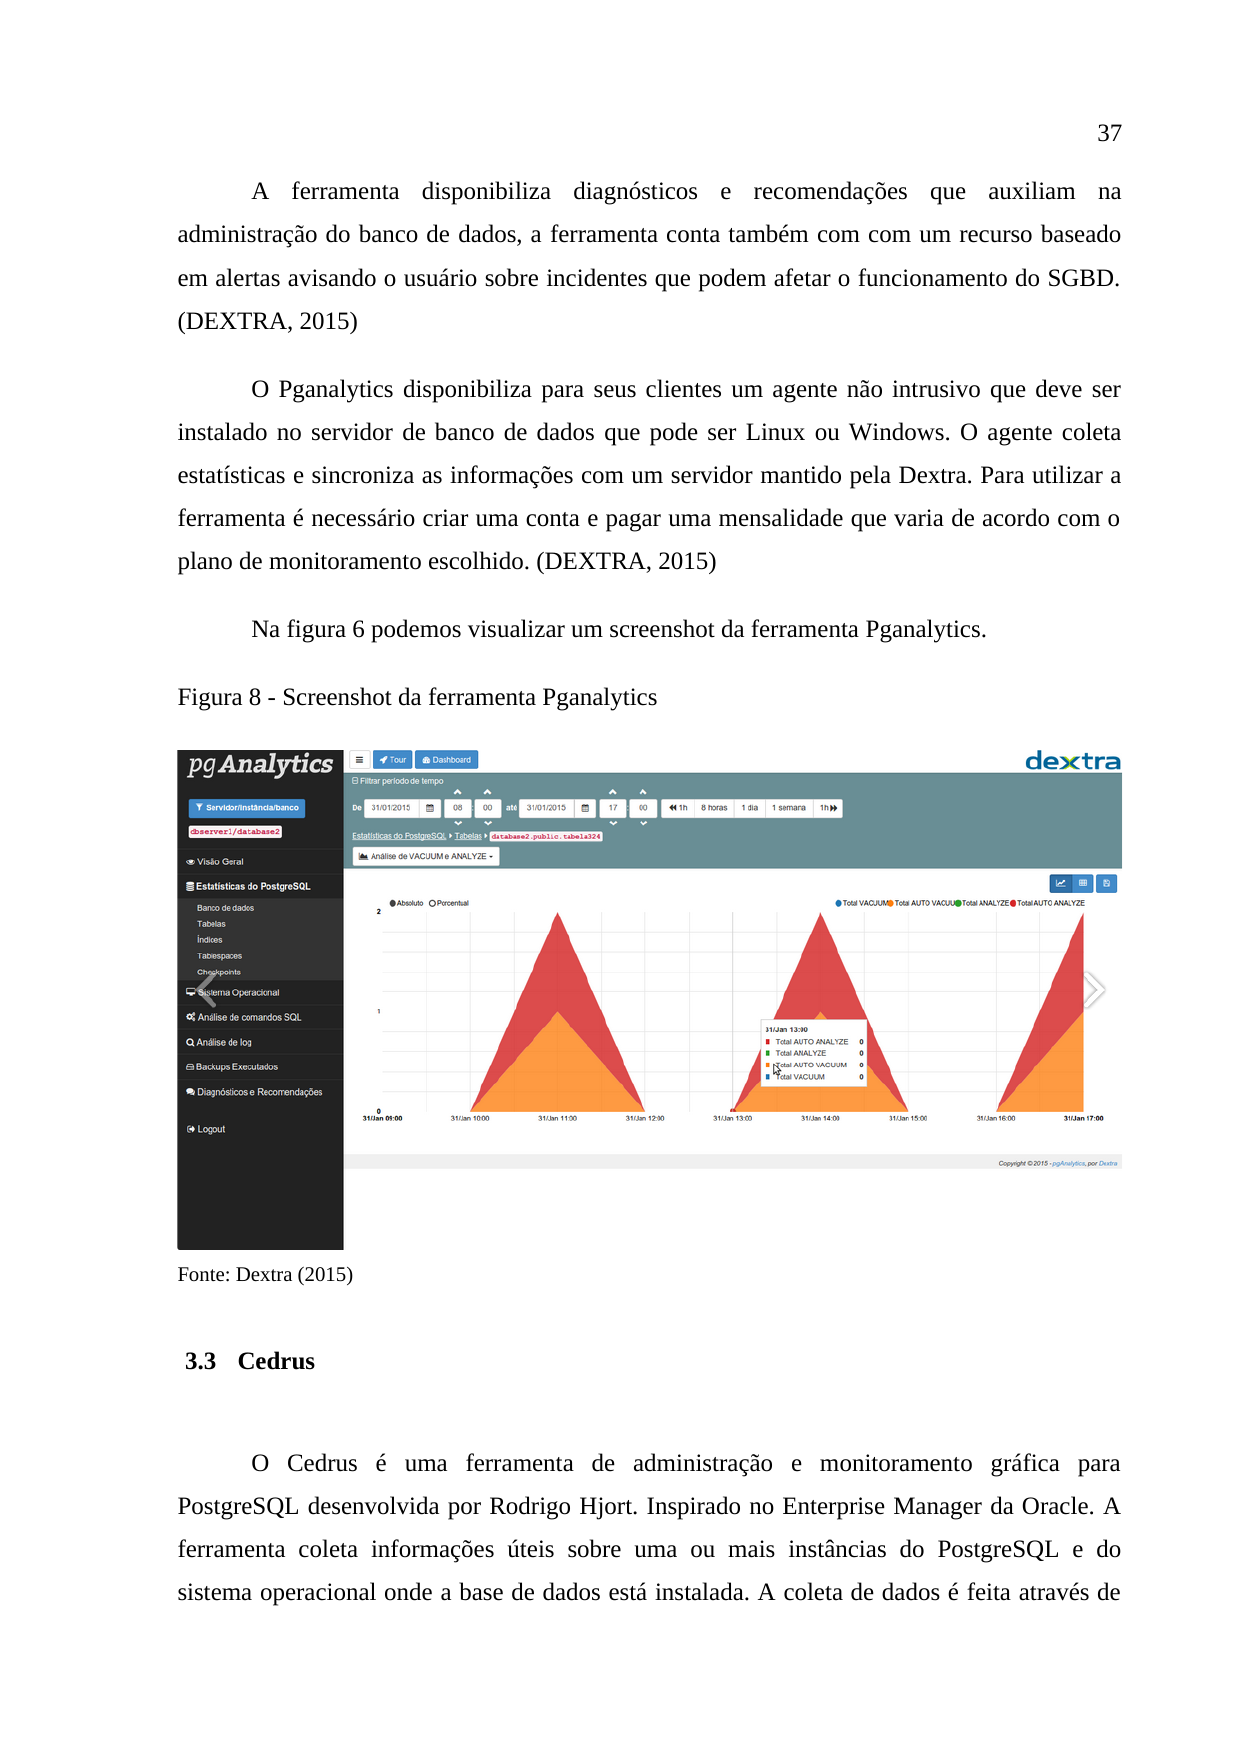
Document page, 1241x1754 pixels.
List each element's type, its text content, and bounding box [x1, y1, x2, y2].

text Fonte: Dextra (2015) [177, 1251, 1122, 1286]
text O Cedrus é uma ferramenta de administração e monitoramento gráfica para PostgreSQL desenvolvida por Rodrigo Hjort. Inspirado no Enterprise Manager da Oracle. A ferramenta coleta informações úteis sobre uma ou mais instâncias do PostgreSQL e do sistema operacional onde a base de dados está instalada. A coleta de dados é feita através de [177, 1448, 1122, 1606]
text O Pganalytics disponibiliza para seus clientes um agente não intrusivo que deve ser instalado no servidor de banco de dados que pode ser Linux ou Windows. O agente coleta estatísticas e sincroniza as informações com um servidor mantido pela Dextra. Para utilizar a ferramenta é necessário criar uma conta e pagar uma mensalidade que varia de acordo com o plano de monitoramento escolhido. (DEXTRA, 2015) [177, 374, 1122, 575]
list Cedrus [185, 1346, 1122, 1375]
text Figura 8 - Screenshot da ferramenta Pganalytics [177, 682, 1122, 711]
picture [177, 750, 1123, 1251]
text A ferramenta disponibiliza diagnósticos e recomendações que auxiliam na administração do banco de dados, a ferramenta conta também com com um recurso baseado em alertas avisando o usuário sobre incidentes que podem afetar o funcionamento do SGBD. (DEXTRA, 2015) [177, 176, 1122, 334]
text Na figura 6 podemos visualizar um screenshot da ferramenta Pganalytics. [177, 614, 1122, 643]
